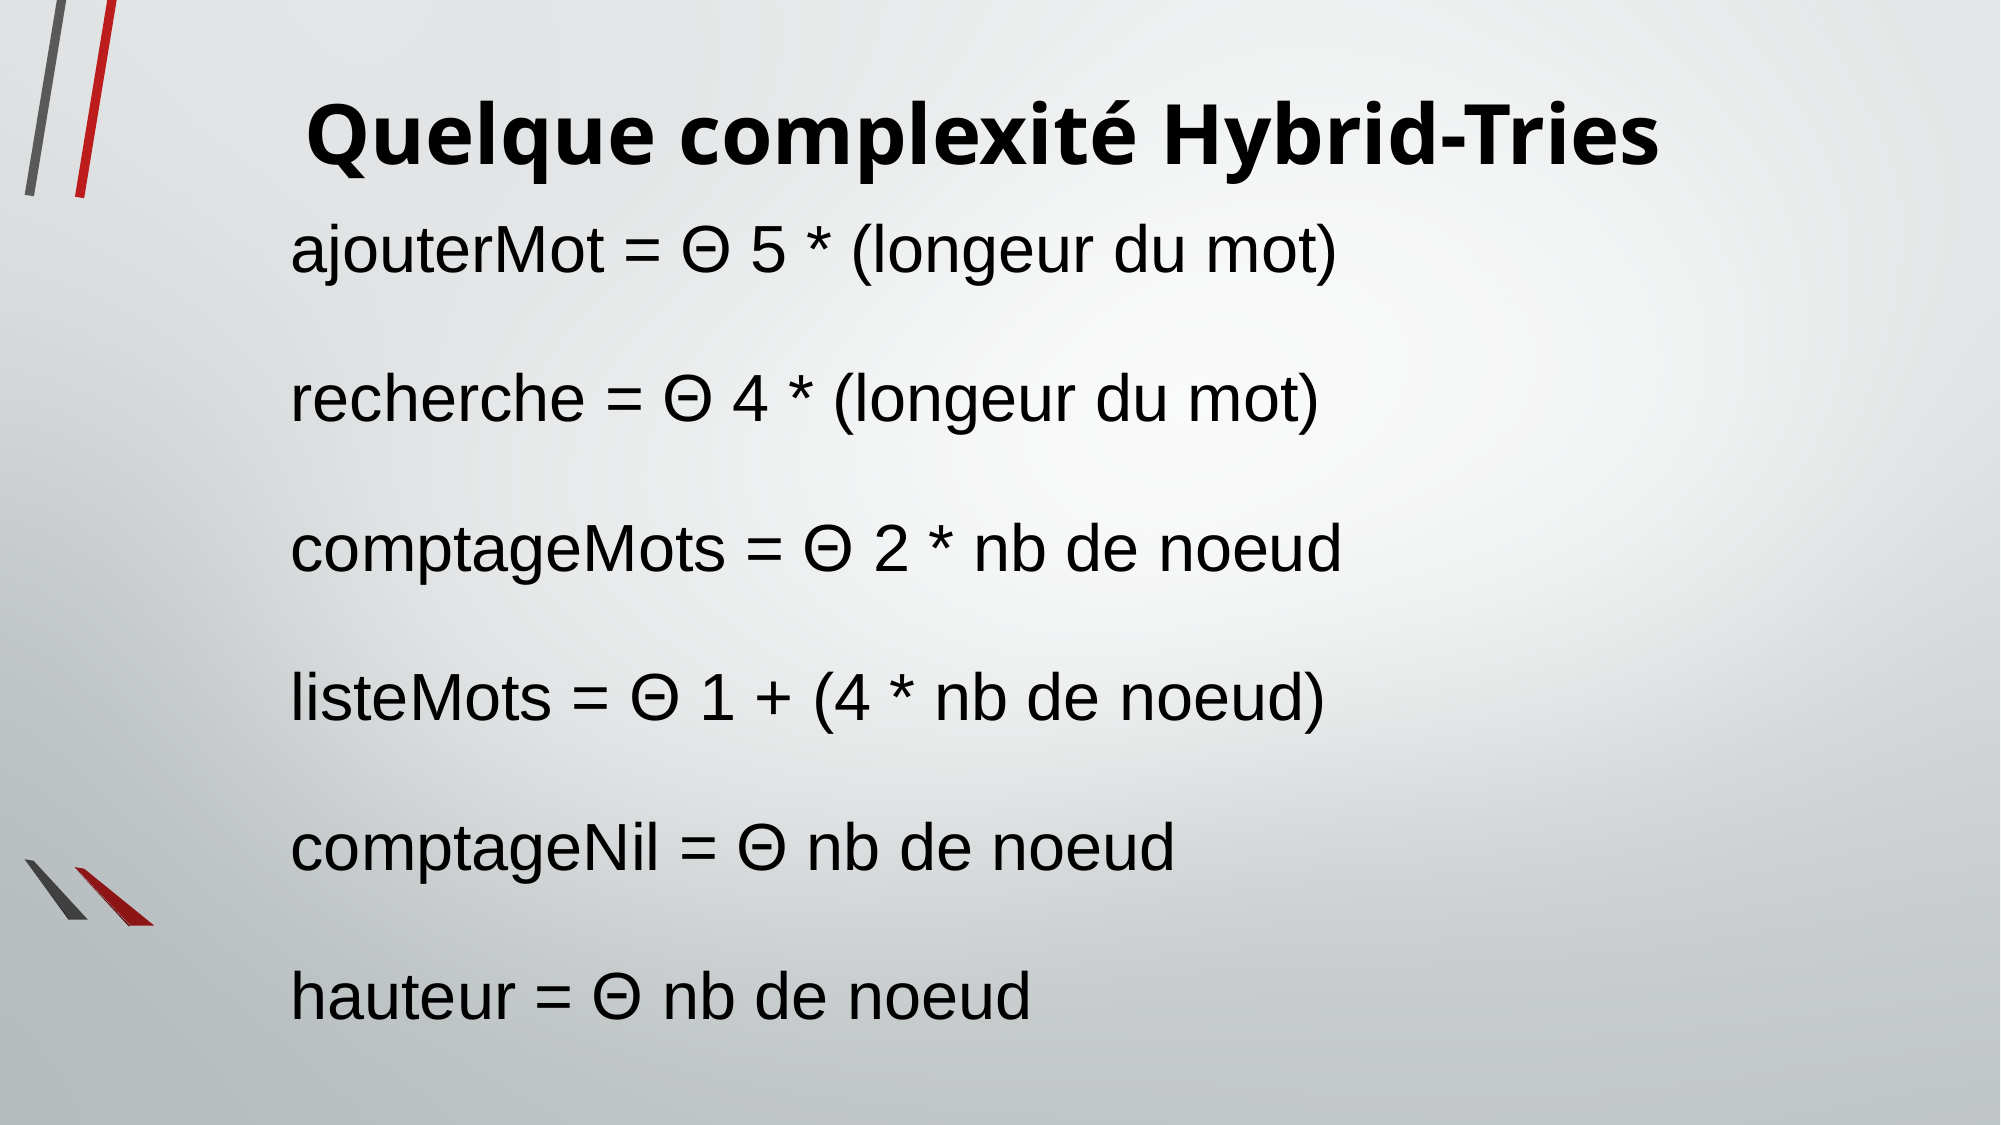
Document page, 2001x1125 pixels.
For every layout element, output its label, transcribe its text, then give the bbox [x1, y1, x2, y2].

title Quelque complexité Hybrid-Tries [304, 0, 1827, 211]
subtitle ajouterMot = Θ 5 * (longeur du mot) recherche = Θ 4 * (longeur du mot) comptageMots = Θ 2 * nb de noeud listeMots = Θ 1 + (4 * nb de noeud) comptageNil = Θ nb de noeud hauteur = Θ nb de noeud [290, 211, 1935, 1035]
picture [0, 0, 2001, 1125]
